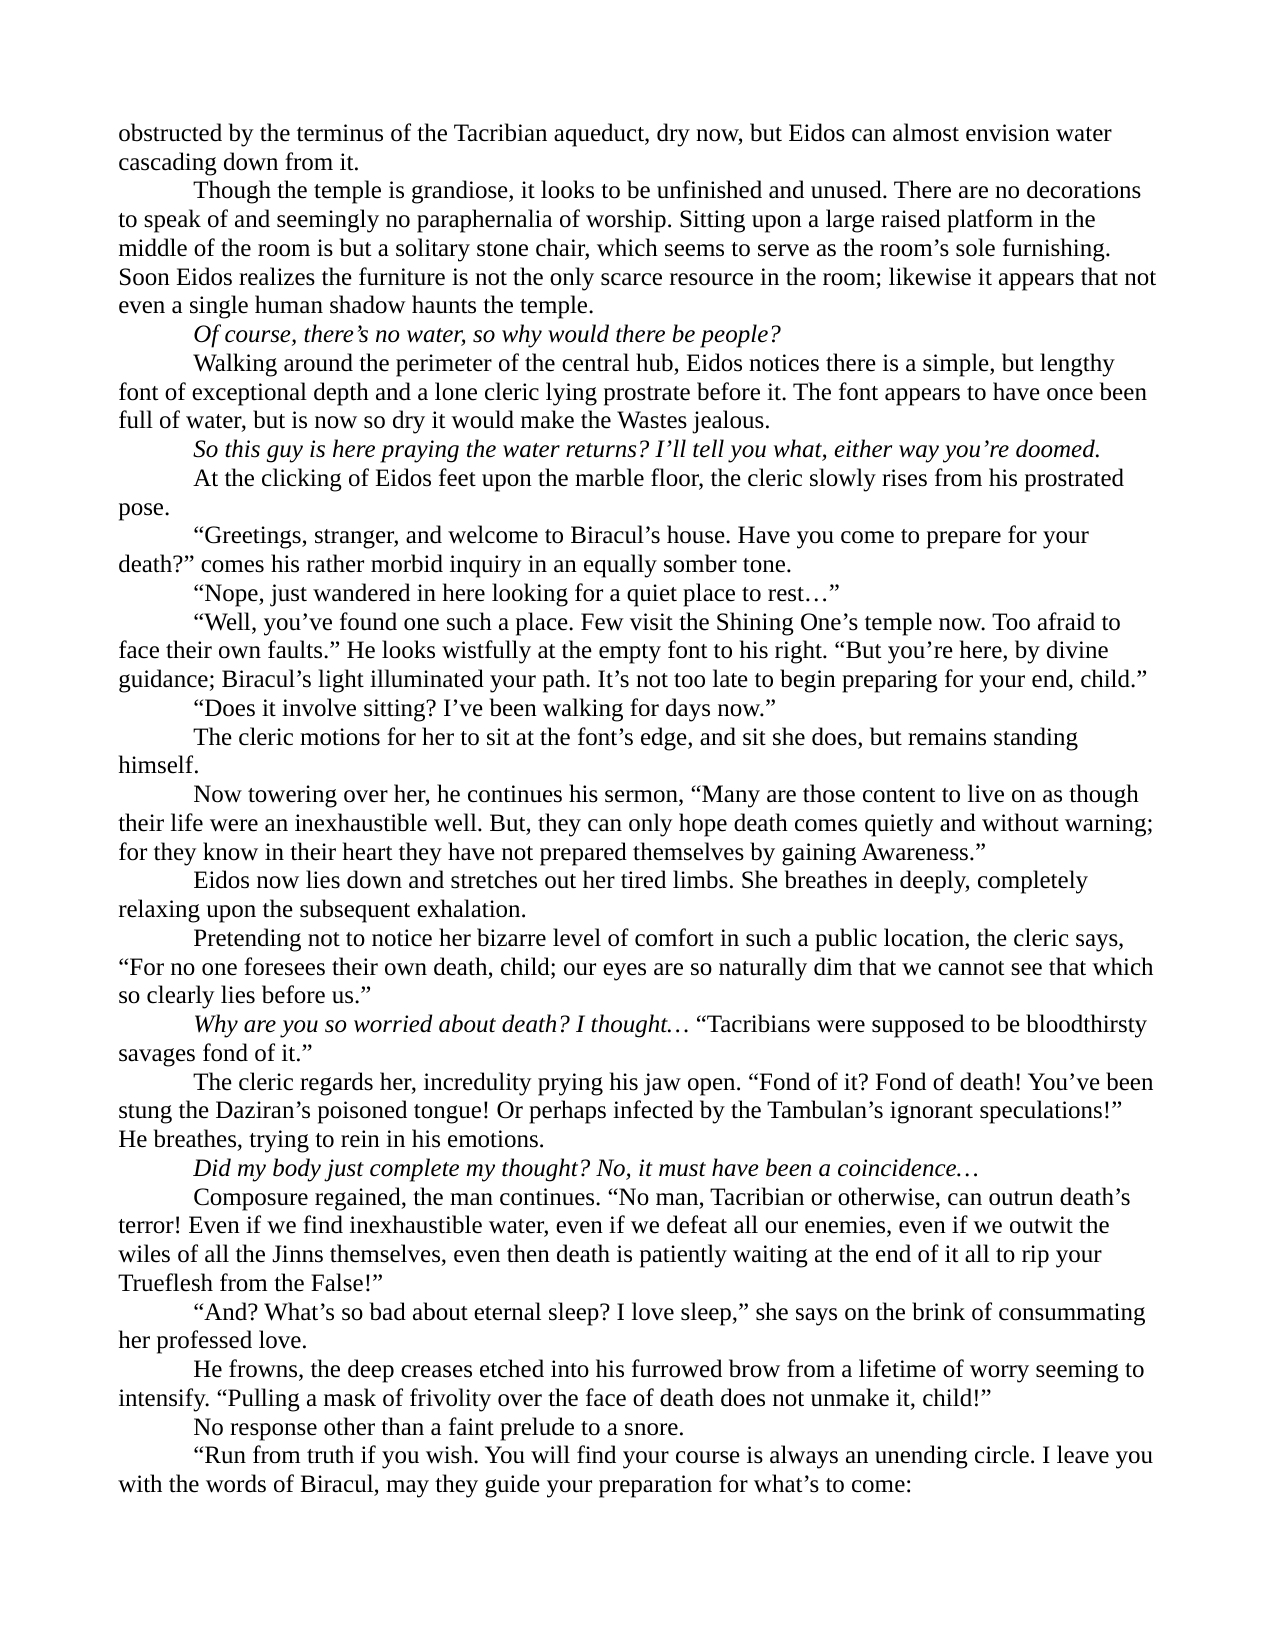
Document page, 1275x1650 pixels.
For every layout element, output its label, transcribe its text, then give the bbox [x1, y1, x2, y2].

text Composure regained, the man continues. “No man, Tacribian or otherwise, can outrun death’s terror! Even if we find inexhaustible water, even if we defeat all our enemies, even if we outwit the wiles of all the Jinns themselves, even then death is patiently waiting at the end of it all to rip your Trueflesh from the False!” [118, 1182, 1157, 1297]
text Eidos now lies down and stretches out her tired limbs. She breathes in deeply, completely relaxing upon the subsequent exhalation. [118, 866, 1157, 923]
text “Run from truth if you wish. You will find your course is always an unending circle. I leave you with the words of Biracul, may they guide your preparation for what’s to come: [118, 1441, 1157, 1498]
text The cleric regards her, incredulity prying his jaw open. “Fond of it? Fond of death! You’ve been stung the Daziran’s poisoned tongue! Or perhaps infected by the Tambulan’s ignorant speculations!” He breathes, trying to rein in his emotions. [118, 1067, 1157, 1153]
text No response other than a faint prelude to a snore. [118, 1412, 1157, 1441]
text obstructed by the terminus of the Tacribian aqueduct, dry now, but Eidos can almost envision water cascading down from it. [118, 118, 1157, 176]
text “Greetings, stranger, and welcome to Biracul’s house. Have you come to prepare for your death?” comes his rather morbid inquiry in an equally somber tone. [118, 521, 1157, 578]
text Why are you so worried about death? I thought… “Tacribians were supposed to be bloodthirsty savages fond of it.” [118, 1009, 1157, 1067]
text The cleric motions for her to sit at the font’s edge, and sit she does, but remains standing himself. [118, 722, 1157, 779]
text “Does it involve sitting? I’ve been walking for days now.” [118, 693, 1157, 722]
text “Nope, just wandered in here looking for a quiet place to rest…” [118, 578, 1157, 607]
text Though the temple is grandiose, it looks to be unfinished and unused. There are no decorations to speak of and seemingly no paraphernalia of worship. Sitting upon a large raised platform in the middle of the room is but a solitary stone chair, which seems to serve as the room’s sole furnishing. Soon Eidos realizes the furniture is not the only scarce resource in the room; likewise it appears that not even a single human shadow haunts the temple. [118, 176, 1157, 319]
text “Well, you’ve found one such a place. Few visit the Shining One’s temple now. Too afraid to face their own faults.” He looks wistfully at the empty font to his right. “But you’re here, by divine guidance; Biracul’s light illuminated your path. It’s not too late to begin preparing for your end, child.” [118, 607, 1157, 693]
text So this guy is here praying the water returns? I’ll tell you what, either way you’re doomed. [118, 434, 1157, 463]
text Did my body just complete my thought? No, it must have been a coincidence… [118, 1153, 1157, 1182]
text Of course, there’s no water, so why would there be people? [118, 319, 1157, 348]
text Now towering over her, he continues his sermon, “Many are those content to live on as though their life were an inexhaustible well. But, they can only hope death comes quietly and without warning; for they know in their heart they have not prepared themselves by gaining Awareness.” [118, 779, 1157, 866]
text Walking around the perimeter of the central hub, Eidos notices there is a simple, but lengthy font of exceptional depth and a lone cleric lying prostrate before it. The font appears to have once been full of water, but is now so dry it would make the Wastes jealous. [118, 348, 1157, 434]
text He frowns, the deep creases etched into his furrowed brow from a lifetime of worry seeming to intensify. “Pulling a mask of frivolity over the face of death does not unmake it, child!” [118, 1354, 1157, 1412]
text “And? What’s so bad about eternal sleep? I love sleep,” she says on the brink of consummating her professed love. [118, 1297, 1157, 1354]
text At the clicking of Eidos feet upon the marble floor, the cleric slowly rises from his prostrated pose. [118, 463, 1157, 521]
text Pretending not to notice her bizarre level of comfort in such a public location, the cleric says, “For no one foresees their own death, child; our eyes are so naturally dim that we cannot see that which so clearly lies before us.” [118, 923, 1157, 1009]
